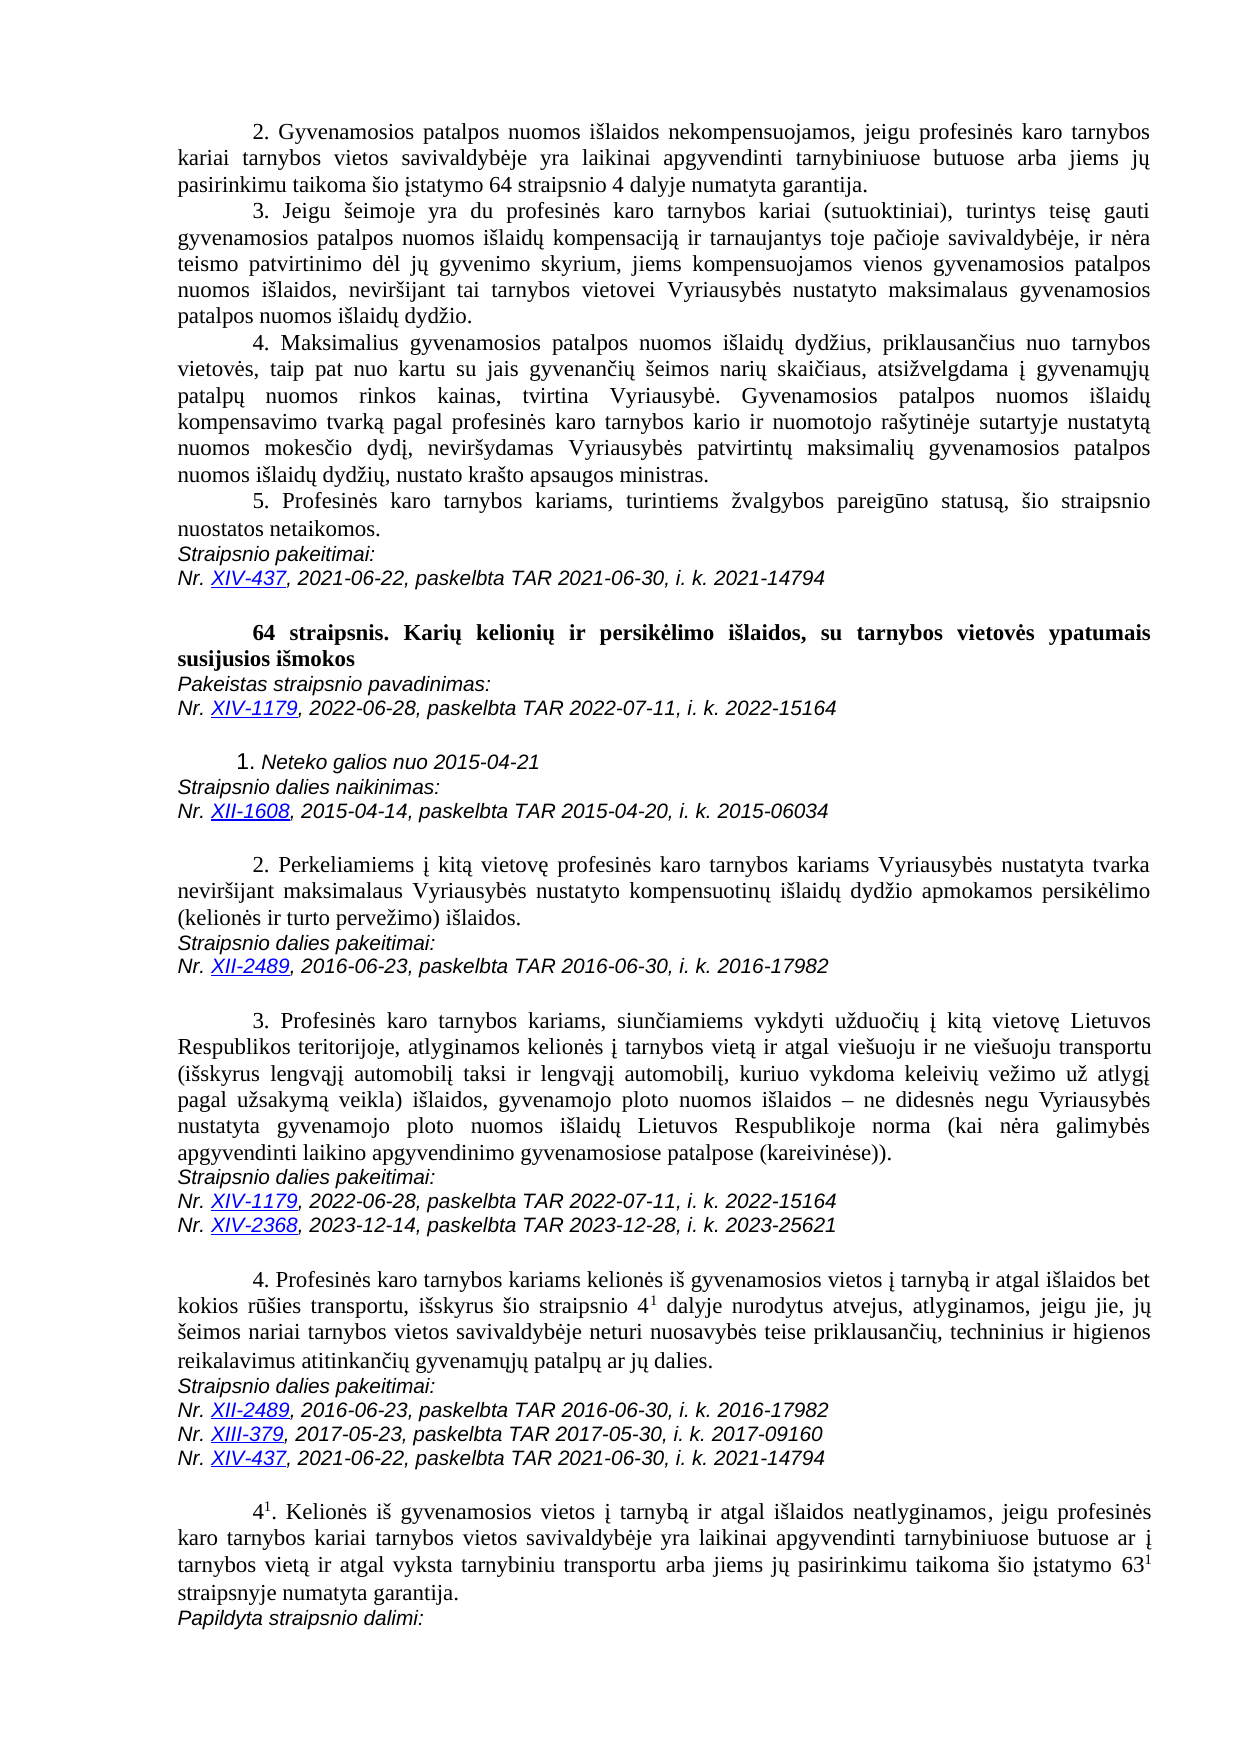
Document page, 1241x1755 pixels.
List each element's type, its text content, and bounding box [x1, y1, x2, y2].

text 1. Neteko galios nuo 2015-04-21 [177, 748, 1152, 774]
text 2. Perkeliamiems į kitą vietovę profesinės karo tarnybos kariams Vyriausybės nustatyta tvarka neviršijant maksimalaus Vyriausybės nustatyto kompensuotinų išlaidų dydžio apmokamos persikėlimo (kelionės ir turto pervežimo) išlaidos. [177, 851, 1152, 930]
text Nr. XIV-1179, 2022-06-28, paskelbta TAR 2022-07-11, i. k. 2022-15164 [177, 1189, 1152, 1213]
text 2. Gyvenamosios patalpos nuomos išlaidos nekompensuojamos, jeigu profesinės karo tarnybos kariai tarnybos vietos savivaldybėje yra laikinai apgyvendinti tarnybiniuose butuose arba jiems jų pasirinkimu taikoma šio įstatymo 64 straipsnio 4 dalyje numatyta garantija. [177, 118, 1152, 197]
text Straipsnio dalies pakeitimai: [177, 930, 1152, 954]
text Nr. XII-1608, 2015-04-14, paskelbta TAR 2015-04-20, i. k. 2015-06034 [177, 798, 1152, 822]
text Nr. XII-2489, 2016-06-23, paskelbta TAR 2016-06-30, i. k. 2016-17982 [177, 1397, 1152, 1421]
text Straipsnio dalies naikinimas: [177, 774, 1152, 798]
text Nr. XIV-437, 2021-06-22, paskelbta TAR 2021-06-30, i. k. 2021-14794 [177, 566, 1152, 590]
text 4. Profesinės karo tarnybos kariams kelionės iš gyvenamosios vietos į tarnybą ir atgal išlaidos bet kokios rūšies transportu, išskyrus šio straipsnio 41 dalyje nurodytus atvejus, atlyginamos, jeigu jie, jų šeimos nariai tarnybos vietos savivaldybėje neturi nuosavybės teise priklausančių, techninius ir higienos reikalavimus atitinkančių gyvenamųjų patalpų ar jų dalies. [177, 1266, 1152, 1373]
text Pakeistas straipsnio pavadinimas: [177, 672, 1152, 696]
text 3. Jeigu šeimoje yra du profesinės karo tarnybos kariai (sutuoktiniai), turintys teisę gauti gyvenamosios patalpos nuomos išlaidų kompensaciją ir tarnaujantys toje pačioje savivaldybėje, ir nėra teismo patvirtinimo dėl jų gyvenimo skyrium, jiems kompensuojamos vienos gyvenamosios patalpos nuomos išlaidos, neviršijant tai tarnybos vietovei Vyriausybės nustatyto maksimalaus gyvenamosios patalpos nuomos išlaidų dydžio. [177, 197, 1152, 329]
text 41. Kelionės iš gyvenamosios vietos į tarnybą ir atgal išlaidos neatlyginamos, jeigu profesinės karo tarnybos kariai tarnybos vietos savivaldybėje yra laikinai apgyvendinti tarnybiniuose butuose ar į tarnybos vietą ir atgal vyksta tarnybiniu transportu arba jiems jų pasirinkimu taikoma šio įstatymo 631 straipsnyje numatyta garantija. [177, 1498, 1152, 1606]
text Nr. XIII-379, 2017-05-23, paskelbta TAR 2017-05-30, i. k. 2017-09160 [177, 1421, 1152, 1445]
text Straipsnio pakeitimai: [177, 542, 1152, 566]
text Nr. XIV-437, 2021-06-22, paskelbta TAR 2021-06-30, i. k. 2021-14794 [177, 1445, 1152, 1469]
text 4. Maksimalius gyvenamosios patalpos nuomos išlaidų dydžius, priklausančius nuo tarnybos vietovės, taip pat nuo kartu su jais gyvenančių šeimos narių skaičiaus, atsižvelgdama į gyvenamųjų patalpų nuomos rinkos kainas, tvirtina Vyriausybė. Gyvenamosios patalpos nuomos išlaidų kompensavimo tvarką pagal profesinės karo tarnybos kario ir nuomotojo rašytinėje sutartyje nustatytą nuomos mokesčio dydį, neviršydamas Vyriausybės patvirtintų maksimalių gyvenamosios patalpos nuomos išlaidų dydžių, nustato krašto apsaugos ministras. [177, 329, 1152, 487]
text 3. Profesinės karo tarnybos kariams, siunčiamiems vykdyti užduočių į kitą vietovę Lietuvos Respublikos teritorijoje, atlyginamos kelionės į tarnybos vietą ir atgal viešuoju ir ne viešuoju transportu (išskyrus lengvąjį automobilį taksi ir lengvąjį automobilį, kuriuo vykdoma keleivių vežimo už atlygį pagal užsakymą veikla) išlaidos, gyvenamojo ploto nuomos išlaidos – ne didesnės negu Vyriausybės nustatyta gyvenamojo ploto nuomos išlaidų Lietuvos Respublikoje norma (kai nėra galimybės apgyvendinti laikino apgyvendinimo gyvenamosiose patalpose (kareivinėse)). [177, 1007, 1152, 1165]
text Straipsnio dalies pakeitimai: [177, 1165, 1152, 1189]
text 64 straipsnis. Karių kelionių ir persikėlimo išlaidos, su tarnybos vietovės ypatumais susijusios išmokos [177, 619, 1152, 672]
text Nr. XII-2489, 2016-06-23, paskelbta TAR 2016-06-30, i. k. 2016-17982 [177, 954, 1152, 978]
text Nr. XIV-2368, 2023-12-14, paskelbta TAR 2023-12-28, i. k. 2023-25621 [177, 1213, 1152, 1237]
text Straipsnio dalies pakeitimai: [177, 1373, 1152, 1397]
text Papildyta straipsnio dalimi: [177, 1606, 1152, 1630]
text Nr. XIV-1179, 2022-06-28, paskelbta TAR 2022-07-11, i. k. 2022-15164 [177, 696, 1152, 719]
text 5. Profesinės karo tarnybos kariams, turintiems žvalgybos pareigūno statusą, šio straipsnio nuostatos netaikomos. [177, 487, 1152, 542]
